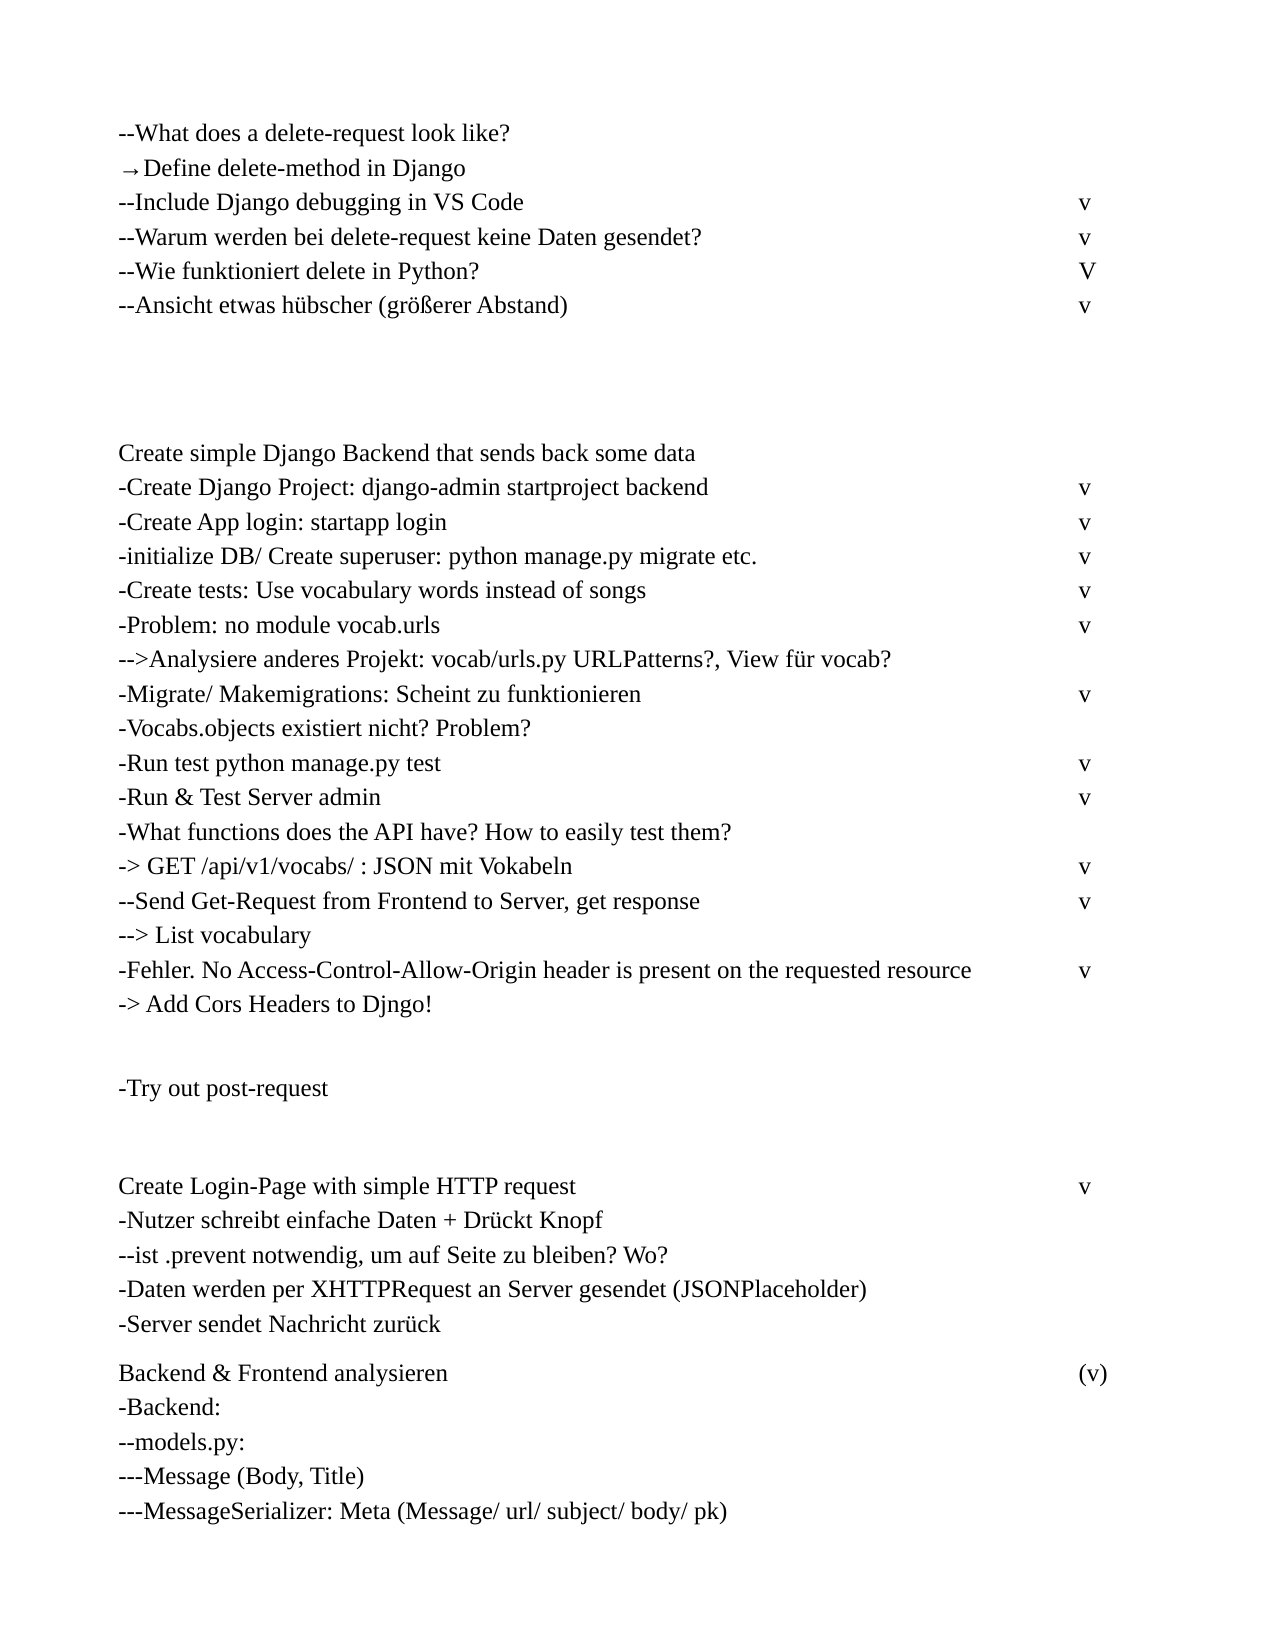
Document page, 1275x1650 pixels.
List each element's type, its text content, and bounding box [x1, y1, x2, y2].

text Create Login-Page with simple HTTP request v -Nutzer schreibt einfache Daten + Drückt Knopf --ist .prevent notwendig, um auf Seite zu bleiben? Wo? -Daten werden per XHTTPRequest an Server gesendet (JSONPlaceholder) -Server sendet Nachricht zurück [118, 1171, 1157, 1338]
text Backend & Frontend analysieren (v) -Backend: --models.py: ---Message (Body, Title) ---MessageSerializer: Meta (Message/ url/ subject/ body/ pk) [118, 1358, 1157, 1525]
text -Try out post-request [118, 1038, 1157, 1102]
text Create simple Django Backend that sends back some data -Create Django Project: django-admin startproject backend v -Create App login: startapp login v -initialize DB/ Create superuser: python manage.py migrate etc. v -Create tests: Use vocabulary words instead of songs v -Problem: no module vocab.urls v -->Analysiere anderes Projekt: vocab/urls.py URLPatterns?, View für vocab? -Migrate/ Makemigrations: Scheint zu funktionieren v -Vocabs.objects existiert nicht? Problem? -Run test python manage.py test v -Run & Test Server admin v -What functions does the API have? How to easily test them? -> GET /api/v1/vocabs/ : JSON mit Vokabeln v --Send Get-Request from Frontend to Server, get response v --> List vocabulary -Fehler. No Access-Control-Allow-Origin header is present on the requested resource v -> Add Cors Headers to Djngo! [118, 438, 1157, 1018]
text --What does a delete-request look like? →Define delete-method in Django --Include Django debugging in VS Code v --Warum werden bei delete-request keine Daten gesendet? v --Wie funktioniert delete in Python? V --Ansicht etwas hübscher (größerer Abstand) v [118, 118, 1157, 319]
